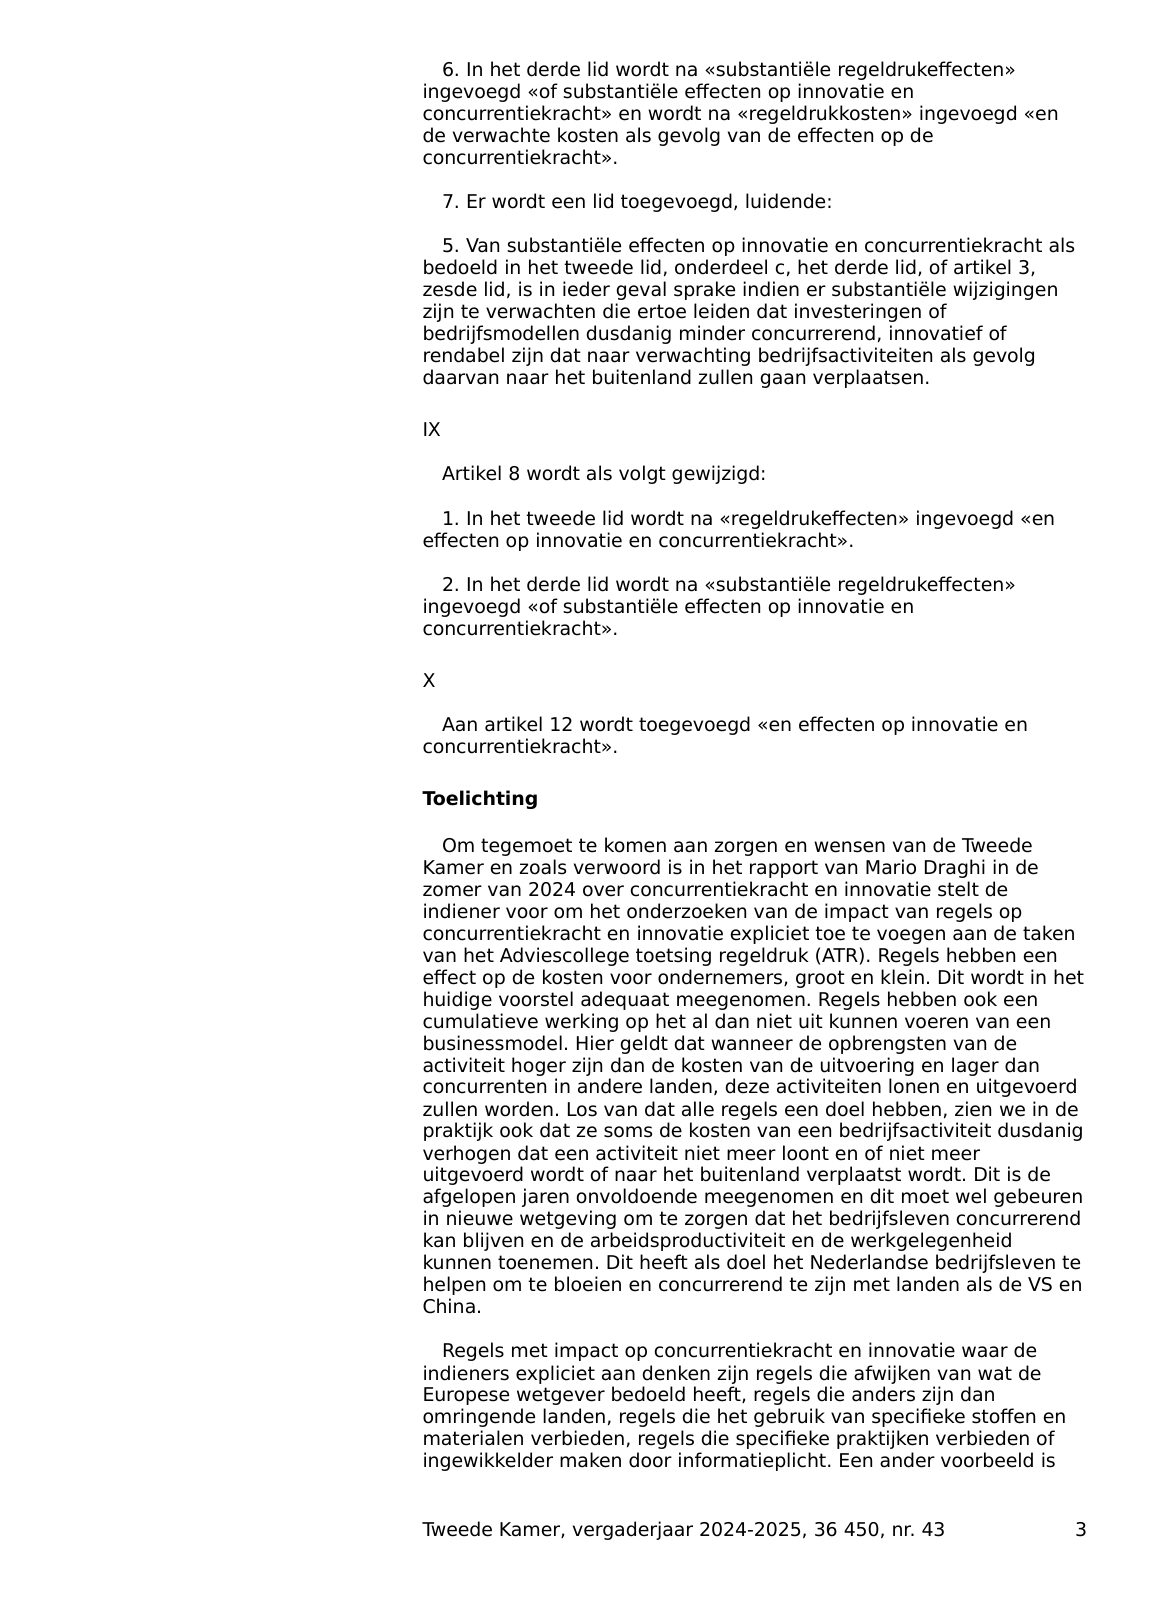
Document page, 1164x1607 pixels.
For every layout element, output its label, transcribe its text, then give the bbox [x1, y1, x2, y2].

subtitle X [422, 669, 1087, 692]
text Om tegemoet te komen aan zorgen en wensen van de Tweede Kamer en zoals verwoord is in het rapport van Mario Draghi in de zomer van 2024 over concurrentiekracht en innovatie stelt de indiener voor om het onderzoeken van de impact van regels op concurrentiekracht en innovatie expliciet toe te voegen aan de taken van het Adviescollege toetsing regeldruk (ATR). Regels hebben een effect op de kosten voor ondernemers, groot en klein. Dit wordt in het huidige voorstel adequaat meegenomen. Regels hebben ook een cumulatieve werking op het al dan niet uit kunnen voeren van een businessmodel. Hier geldt dat wanneer de opbrengsten van de activiteit hoger zijn dan de kosten van de uitvoering en lager dan concurrenten in andere landen, deze activiteiten lonen en uitgevoerd zullen worden. Los van dat alle regels een doel hebben, zien we in de praktijk ook dat ze soms de kosten van een bedrijfsactiviteit dusdanig verhogen dat een activiteit niet meer loont en of niet meer uitgevoerd wordt of naar het buitenland verplaatst wordt. Dit is de afgelopen jaren onvoldoende meegenomen en dit moet wel gebeuren in nieuwe wetgeving om te zorgen dat het bedrijfsleven concurrerend kan blijven en de arbeidsproductiviteit en de werkgelegenheid kunnen toenemen. Dit heeft als doel het Nederlandse bedrijfsleven te helpen om te bloeien en concurrerend te zijn met landen als de VS en China. [422, 835, 1087, 1318]
text 2. In het derde lid wordt na «substantiële regeldrukeffecten» ingevoegd «of substantiële effecten op innovatie en concurrentiekracht». [422, 574, 1087, 639]
text Artikel 8 wordt als volgt gewijzigd: [422, 463, 1087, 485]
subtitle Toelichting [422, 788, 1087, 810]
text Regels met impact op concurrentiekracht en innovatie waar de indieners expliciet aan denken zijn regels die afwijken van wat de Europese wetgever bedoeld heeft, regels die anders zijn dan omringende landen, regels die het gebruik van specifieke stoffen en materialen verbieden, regels die specifieke praktijken verbieden of ingewikkelder maken door informatieplicht. Een ander voorbeeld is [422, 1340, 1087, 1472]
text 5. Van substantiële effecten op innovatie en concurrentiekracht als bedoeld in het tweede lid, onderdeel c, het derde lid, of artikel 3, zesde lid, is in ieder geval sprake indien er substantiële wijzigingen zijn te verwachten die ertoe leiden dat investeringen of bedrijfsmodellen dusdanig minder concurrerend, innovatief of rendabel zijn dat naar verwachting bedrijfsactiviteiten als gevolg daarvan naar het buitenland zullen gaan verplaatsen. [422, 235, 1087, 389]
text 1. In het tweede lid wordt na «regeldrukeffecten» ingevoegd «en effecten op innovatie en concurrentiekracht». [422, 507, 1087, 551]
text 7. Er wordt een lid toegevoegd, luidende: [422, 191, 1087, 213]
text Aan artikel 12 wordt toegevoegd «en effecten op innovatie en concurrentiekracht». [422, 714, 1087, 758]
text 6. In het derde lid wordt na «substantiële regeldrukeffecten» ingevoegd «of substantiële effecten op innovatie en concurrentiekracht» en wordt na «regeldrukkosten» ingevoegd «en de verwachte kosten als gevolg van de effecten op de concurrentiekracht». [422, 59, 1087, 169]
subtitle IX [422, 419, 1087, 441]
